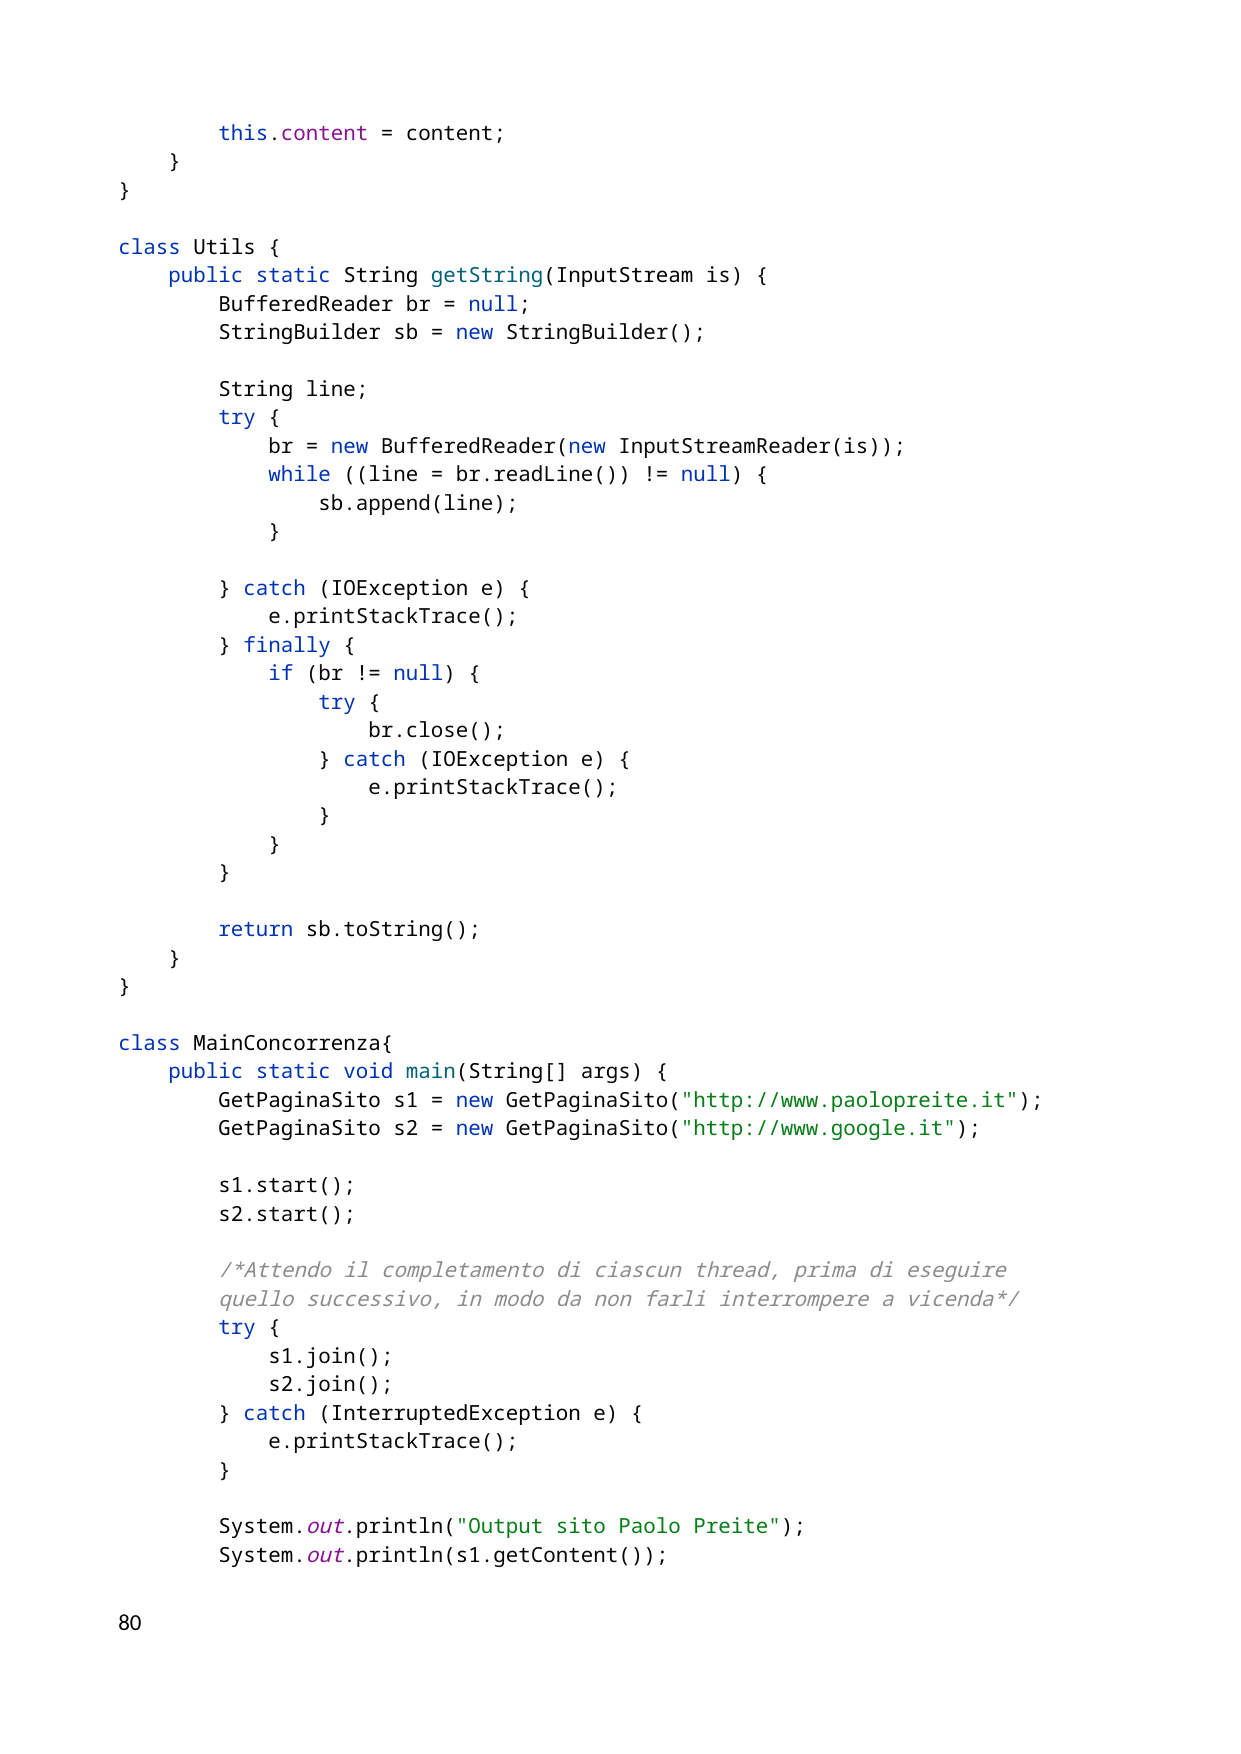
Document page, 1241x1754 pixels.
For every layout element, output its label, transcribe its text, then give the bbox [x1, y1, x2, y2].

text this.content = content; } } class Utils { public static String getString(InputStream is) { BufferedReader br = null; StringBuilder sb = new StringBuilder(); String line; try { br = new BufferedReader(new InputStreamReader(is)); while ((line = br.readLine()) != null) { sb.append(line); } } catch (IOException e) { e.printStackTrace(); } finally { if (br != null) { try { br.close(); } catch (IOException e) { e.printStackTrace(); } } } return sb.toString(); } } class MainConcorrenza{ public static void main(String[] args) { GetPaginaSito s1 = new GetPaginaSito("http://www.paolopreite.it"); GetPaginaSito s2 = new GetPaginaSito("http://www.google.it"); s1.start(); s2.start(); /*Attendo il completamento di ciascun thread, prima di eseguire quello successivo, in modo da non farli interrompere a vicenda*/ try { s1.join(); s2.join(); } catch (InterruptedException e) { e.printStackTrace(); } System.out.println("Output sito Paolo Preite"); System.out.println(s1.getContent()); [118, 118, 1122, 1568]
